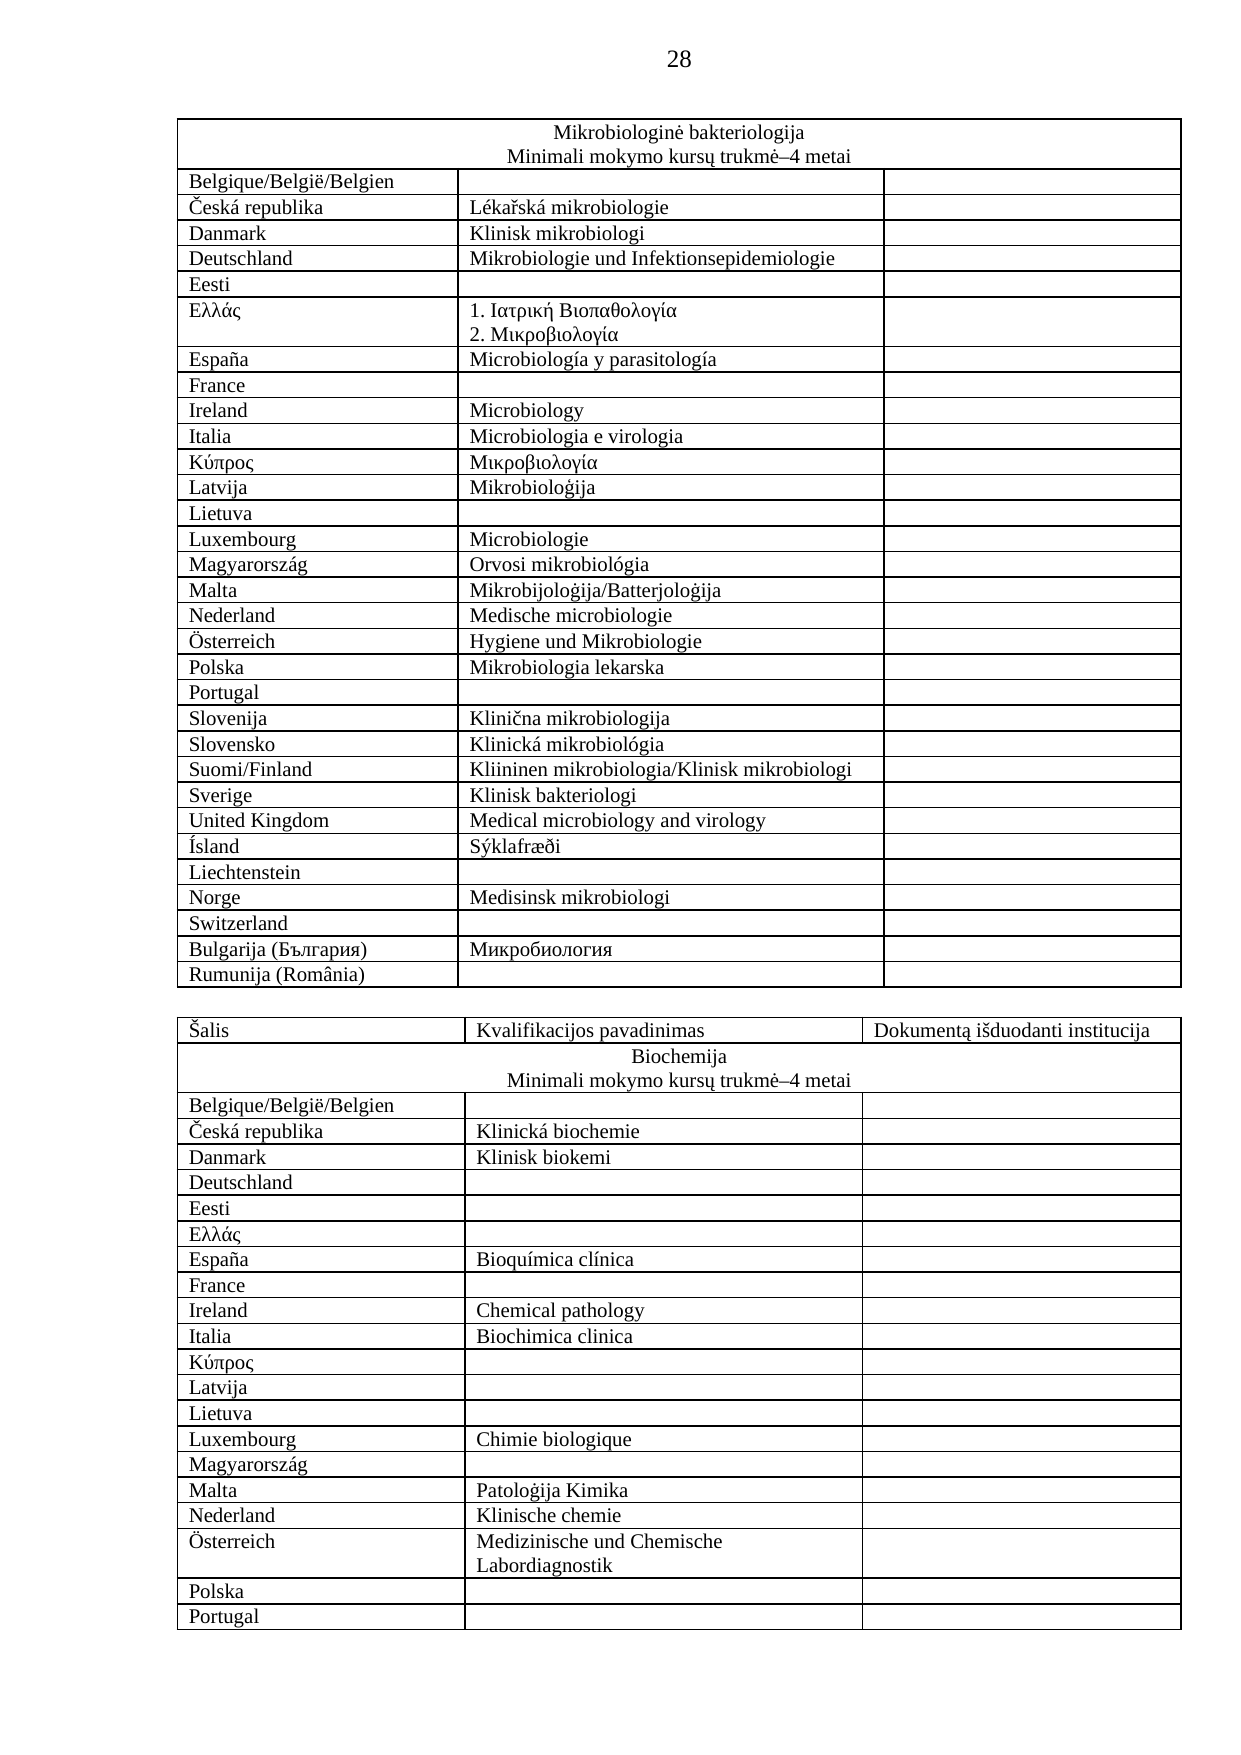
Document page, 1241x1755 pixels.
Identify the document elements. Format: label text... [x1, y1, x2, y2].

table_cell Slovensko [178, 732, 457, 756]
table_cell Eesti [178, 1196, 464, 1220]
table_header Šalis [178, 1018, 464, 1042]
table_cell [863, 1503, 1180, 1527]
table_cell Österreich [178, 629, 457, 653]
table_cell Hygiene und Mikrobiologie [459, 629, 883, 653]
table_cell [459, 911, 883, 935]
table_cell [863, 1427, 1180, 1451]
table_cell Bulgarija (България) [178, 937, 457, 961]
table_cell [885, 783, 1180, 807]
table_cell Medisinsk mikrobiologi [459, 885, 883, 909]
table_cell [863, 1093, 1180, 1117]
table_cell Liechtenstein [178, 860, 457, 884]
table_cell [885, 911, 1180, 935]
table_cell [885, 475, 1180, 499]
table_cell Chemical pathology [466, 1298, 862, 1322]
table_cell Slovenija [178, 706, 457, 730]
table_cell [863, 1222, 1180, 1246]
table_cell Latvija [178, 1375, 464, 1399]
table_cell Portugal [178, 680, 457, 704]
table_cell Polska [178, 1579, 464, 1603]
table_cell Portugal [178, 1605, 464, 1628]
table_cell [885, 501, 1180, 525]
table_cell Микробиология [459, 937, 883, 961]
table_cell Ireland [178, 1298, 464, 1322]
table_cell [459, 501, 883, 525]
table_cell [885, 298, 1180, 346]
table_cell Mikrobiologinė bakteriologija Minimali mokymo kursų trukmė–4 metai [178, 120, 1180, 168]
table_cell [885, 398, 1180, 422]
table_cell Belgique/België/Belgien [178, 170, 457, 193]
table_cell [863, 1273, 1180, 1297]
table_cell [863, 1196, 1180, 1220]
table_header Kvalifikacijos pavadinimas [466, 1018, 862, 1042]
table_cell [466, 1350, 862, 1374]
table_cell [459, 680, 883, 704]
table_cell [885, 221, 1180, 245]
table_cell Medische microbiologie [459, 603, 883, 627]
table_cell [466, 1196, 862, 1220]
table_cell Klinična mikrobiologija [459, 706, 883, 730]
table_cell Lietuva [178, 1401, 464, 1425]
table_cell [863, 1529, 1180, 1577]
table_cell Österreich [178, 1529, 464, 1577]
table_cell [885, 246, 1180, 270]
table_cell Česká republika [178, 195, 457, 219]
table_cell [459, 170, 883, 193]
table_cell Mikrobiologie und Infektionsepidemiologie [459, 246, 883, 270]
table_cell Nederland [178, 1503, 464, 1527]
table_cell [885, 732, 1180, 756]
table_cell Ísland [178, 834, 457, 858]
table_cell [863, 1579, 1180, 1603]
table_cell [863, 1298, 1180, 1322]
table_cell Polska [178, 655, 457, 679]
table_cell Deutschland [178, 1170, 464, 1194]
table_cell Nederland [178, 603, 457, 627]
table_cell Belgique/België/Belgien [178, 1093, 464, 1117]
table_cell Mikrobijoloġija/Batterjoloġija [459, 578, 883, 602]
table_cell Ελλάς [178, 1222, 464, 1246]
table_cell Microbiologie [459, 527, 883, 551]
table_cell Klinická biochemie [466, 1119, 862, 1143]
table_cell [459, 860, 883, 884]
table_cell [885, 347, 1180, 371]
table_cell Deutschland [178, 246, 457, 270]
table_cell [466, 1401, 862, 1425]
table_cell Ireland [178, 398, 457, 422]
table_cell [863, 1145, 1180, 1169]
table_cell Sverige [178, 783, 457, 807]
table_cell Italia [178, 424, 457, 448]
table_cell Luxembourg [178, 1427, 464, 1451]
table_cell Malta [178, 1478, 464, 1502]
table_cell Medizinische und Chemische Labordiagnostik [466, 1529, 862, 1577]
table_cell [863, 1375, 1180, 1399]
table_cell Bioquímica clínica [466, 1247, 862, 1271]
table_cell [885, 373, 1180, 397]
table_cell Danmark [178, 1145, 464, 1169]
table_cell Klinische chemie [466, 1503, 862, 1527]
table_cell Ελλάς [178, 298, 457, 346]
table_cell [863, 1119, 1180, 1143]
table_cell [885, 424, 1180, 448]
table_cell Latvija [178, 475, 457, 499]
table_cell [885, 808, 1180, 832]
table_cell Kliininen mikrobiologia/Klinisk mikrobiologi [459, 757, 883, 781]
table_cell Κύπρος [178, 1350, 464, 1374]
table_cell [885, 885, 1180, 909]
table_cell [885, 603, 1180, 627]
table_cell [459, 373, 883, 397]
table_cell Magyarország [178, 552, 457, 576]
table_cell [466, 1170, 862, 1194]
table_cell [863, 1478, 1180, 1502]
table_cell Danmark [178, 221, 457, 245]
table_cell [885, 578, 1180, 602]
table_cell United Kingdom [178, 808, 457, 832]
table_cell Malta [178, 578, 457, 602]
table_cell France [178, 1273, 464, 1297]
table_cell [885, 834, 1180, 858]
table_cell [863, 1350, 1180, 1374]
table_cell Sýklafræði [459, 834, 883, 858]
table_cell Μικροβιολογία [459, 450, 883, 474]
table_cell Orvosi mikrobiológia [459, 552, 883, 576]
table_cell [863, 1452, 1180, 1476]
table_cell Lietuva [178, 501, 457, 525]
table_cell [885, 170, 1180, 193]
table_cell 1. Iατρική Βιoπαθoλoγία 2. Μικρoβιoλoγία [459, 298, 883, 346]
table_cell [885, 552, 1180, 576]
table_cell [885, 962, 1180, 986]
table_cell Klinisk bakteriologi [459, 783, 883, 807]
table_cell [466, 1273, 862, 1297]
table_cell Biochemija Minimali mokymo kursų trukmė–4 metai [178, 1044, 1180, 1092]
table_cell [459, 272, 883, 296]
table_cell [885, 655, 1180, 679]
table_cell Suomi/Finland [178, 757, 457, 781]
table_cell Klinisk biokemi [466, 1145, 862, 1169]
table_cell [466, 1452, 862, 1476]
table_cell [885, 629, 1180, 653]
table_cell España [178, 1247, 464, 1271]
table_cell [466, 1605, 862, 1628]
table_cell Switzerland [178, 911, 457, 935]
table_cell Biochimica clinica [466, 1324, 862, 1348]
table_cell Italia [178, 1324, 464, 1348]
table_cell [885, 937, 1180, 961]
table_cell [466, 1222, 862, 1246]
table_cell [885, 680, 1180, 704]
table_header Dokumentą išduodanti institucija [863, 1018, 1180, 1042]
table_cell Norge [178, 885, 457, 909]
table_cell Česká republika [178, 1119, 464, 1143]
table_cell [863, 1605, 1180, 1628]
table_cell [885, 272, 1180, 296]
table_cell Klinická mikrobiológia [459, 732, 883, 756]
table_cell [466, 1579, 862, 1603]
table_cell [885, 195, 1180, 219]
table_cell [459, 962, 883, 986]
table_cell [885, 860, 1180, 884]
table_cell Microbiología y parasitología [459, 347, 883, 371]
table_cell [885, 527, 1180, 551]
table_cell [863, 1401, 1180, 1425]
table_cell [885, 706, 1180, 730]
table_cell Mikrobioloģija [459, 475, 883, 499]
table_cell [863, 1324, 1180, 1348]
table_cell [885, 450, 1180, 474]
table_cell España [178, 347, 457, 371]
table_cell Klinisk mikrobiologi [459, 221, 883, 245]
table_cell France [178, 373, 457, 397]
table_cell Magyarország [178, 1452, 464, 1476]
table_cell Microbiology [459, 398, 883, 422]
table_cell Microbiologia e virologia [459, 424, 883, 448]
table_cell [466, 1093, 862, 1117]
table_cell [863, 1170, 1180, 1194]
table_cell Rumunija (România) [178, 962, 457, 986]
table_cell [885, 757, 1180, 781]
table_cell Patoloġija Kimika [466, 1478, 862, 1502]
table_cell [466, 1375, 862, 1399]
table_cell Mikrobiologia lekarska [459, 655, 883, 679]
table_cell [863, 1247, 1180, 1271]
table_cell Lékařská mikrobiologie [459, 195, 883, 219]
table_cell Luxembourg [178, 527, 457, 551]
table_cell Medical microbiology and virology [459, 808, 883, 832]
table_cell Κύπρος [178, 450, 457, 474]
table_cell Eesti [178, 272, 457, 296]
table_cell Chimie biologique [466, 1427, 862, 1451]
